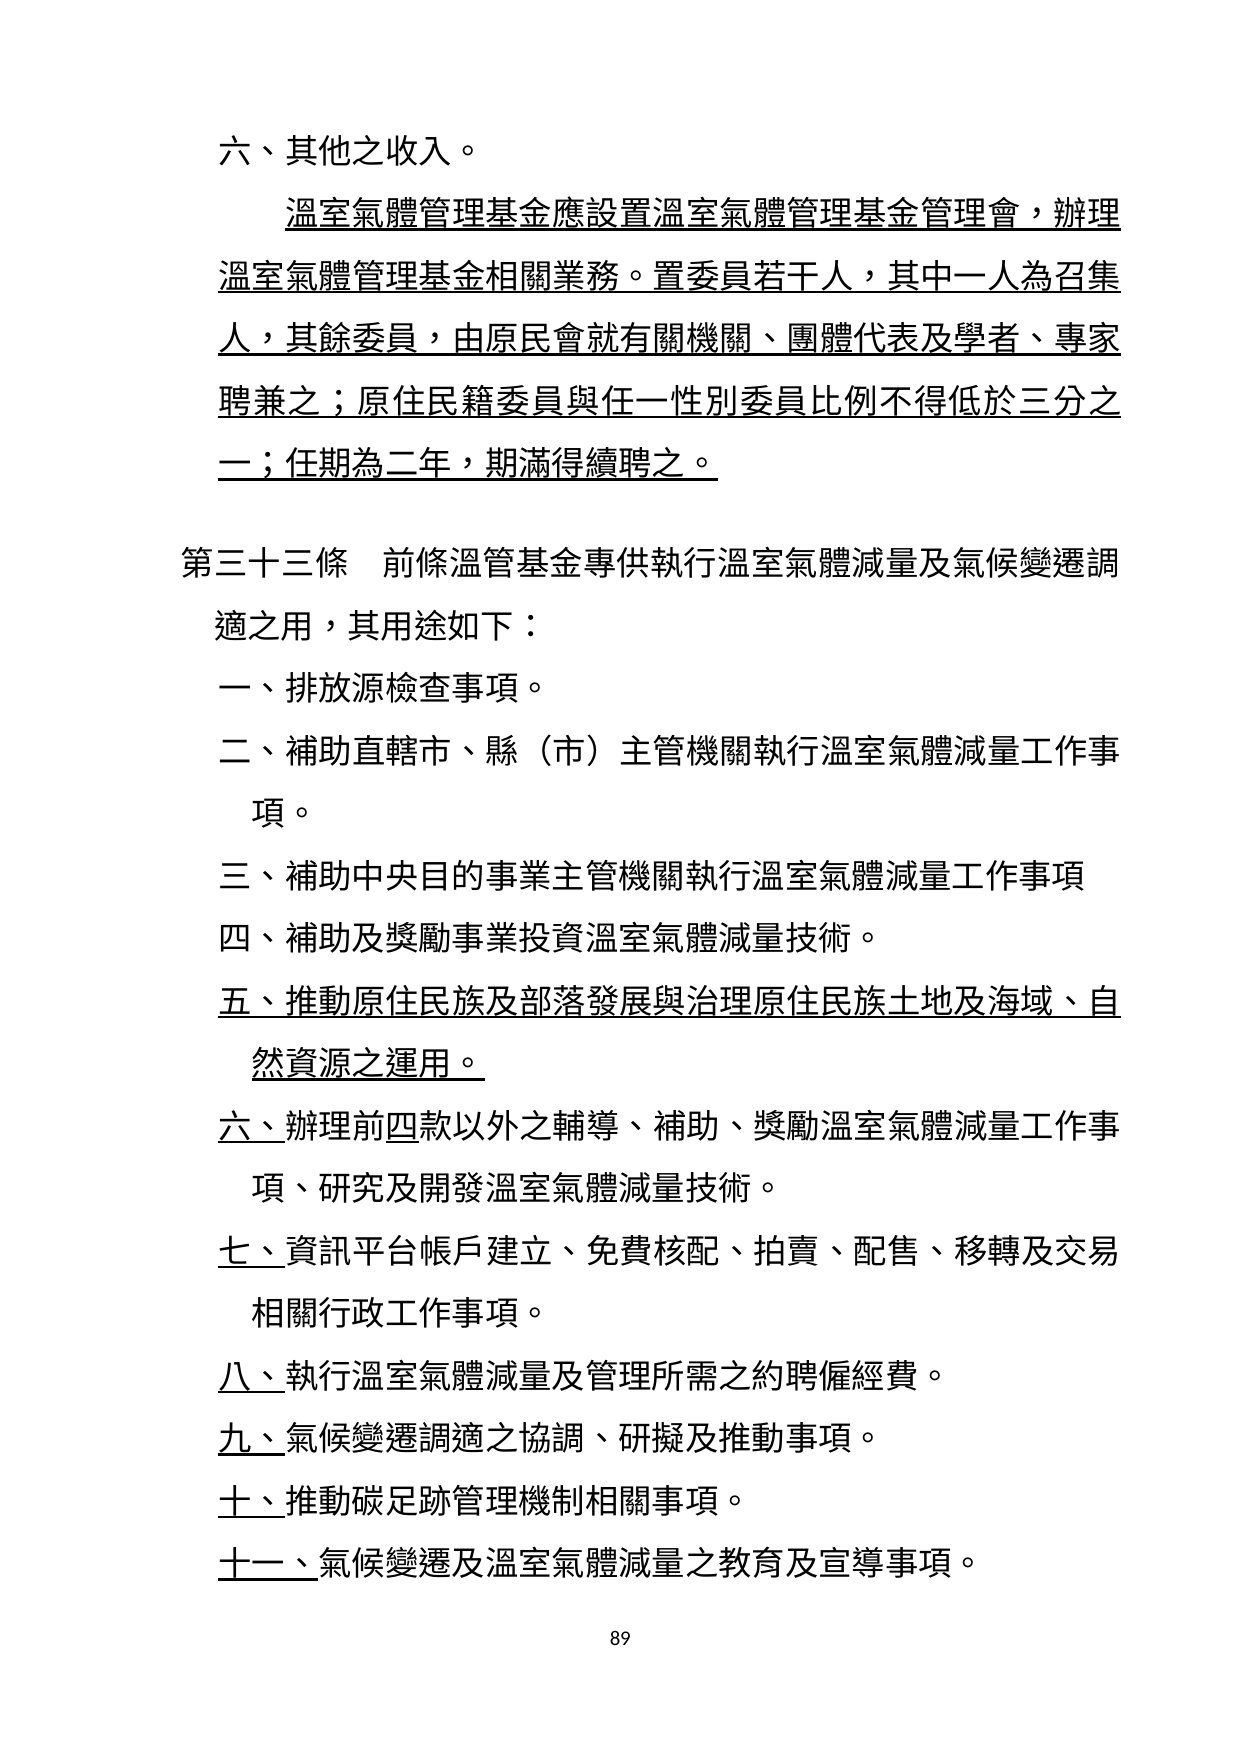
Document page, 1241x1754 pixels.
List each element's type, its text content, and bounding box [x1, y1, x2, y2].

text 第三十三條 前條溫管基金專供執行溫室氣體減量及氣候變遷調適之用，其用途如下： [181, 519, 1122, 644]
text 五、推動原住民族及部落發展與治理原住民族土地及海域、自然資源之運用。 [218, 957, 1122, 1082]
text 九、氣候變遷調適之協調、研擬及推動事項。 [218, 1394, 1122, 1457]
text 十、推動碳足跡管理機制相關事項。 [218, 1457, 1122, 1519]
text 六、辦理前四款以外之輔導、補助、獎勵溫室氣體減量工作事項、研究及開發溫室氣體減量技術。 [218, 1082, 1122, 1207]
text 二、補助直轄市、縣（市）主管機關執行溫室氣體減量工作事項。 [218, 707, 1122, 832]
text 溫室氣體管理基金應設置溫室氣體管理基金管理會，辦理溫室氣體管理基金相關業務。置委員若干人，其中一人為召集人，其餘委員，由原民會就有關機關、團體代表及學者、專家聘兼之；原住民籍委員與任一性別委員比例不得低於三分之一；任期為二年，期滿得續聘之。 [218, 169, 1122, 482]
text 八、執行溫室氣體減量及管理所需之約聘僱經費。 [218, 1332, 1122, 1394]
text 六、其他之收入。 [218, 107, 1122, 169]
text 十一、氣候變遷及溫室氣體減量之教育及宣導事項。 [218, 1519, 1122, 1582]
text 四、補助及獎勵事業投資溫室氣體減量技術。 [218, 894, 1122, 957]
text 一、排放源檢查事項。 [218, 644, 1122, 707]
text 七、資訊平台帳戶建立、免費核配、拍賣、配售、移轉及交易相關行政工作事項。 [218, 1207, 1122, 1332]
text 三、補助中央目的事業主管機關執行溫室氣體減量工作事項 [218, 832, 1122, 894]
